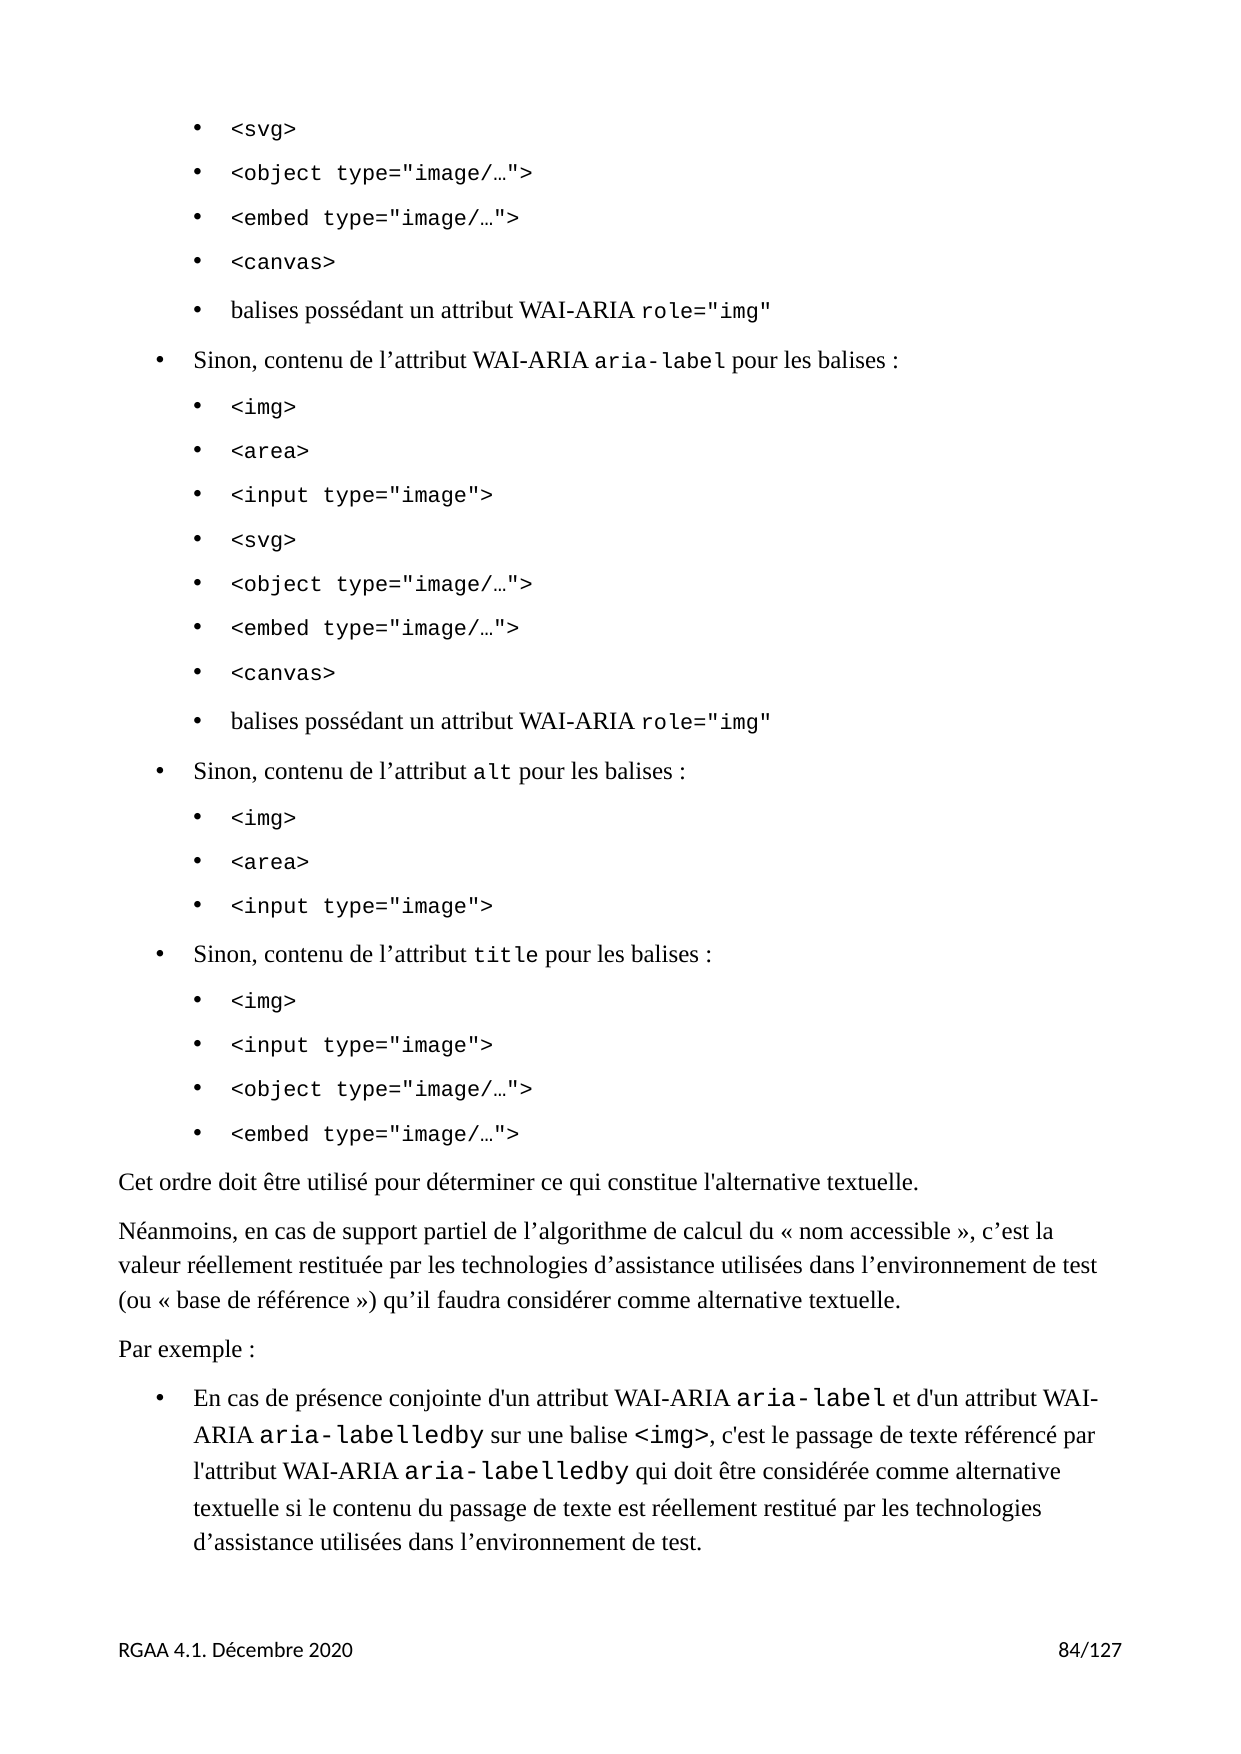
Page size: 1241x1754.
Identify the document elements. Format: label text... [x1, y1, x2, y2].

text Par exemple : [118, 1334, 1122, 1363]
list <embed type="image/…"> [193, 207, 1122, 231]
list balises possédant un attribut WAI-ARIA role="img" [193, 295, 1122, 325]
text Cet ordre doit être utilisé pour déterminer ce qui constitue l'alternative textuelle. [118, 1167, 1122, 1196]
list <embed type="image/…"> [193, 1123, 1122, 1148]
list <area> [193, 440, 1122, 465]
list <input type="image"> [193, 484, 1122, 509]
list <object type="image/…"> [193, 162, 1122, 187]
list <canvas> [193, 251, 1122, 276]
list <img> [193, 990, 1122, 1015]
list <embed type="image/…"> [193, 617, 1122, 642]
list Sinon, contenu de l’attribut WAI-ARIA aria-label pour les balises : [156, 346, 1122, 376]
list Sinon, contenu de l’attribut alt pour les balises : [156, 756, 1122, 786]
list <canvas> [193, 662, 1122, 686]
list <object type="image/…"> [193, 573, 1122, 598]
list <object type="image/…"> [193, 1078, 1122, 1103]
list <input type="image"> [193, 895, 1122, 920]
text Néanmoins, en cas de support partiel de l’algorithme de calcul du « nom accessible », c’est la valeur réellement restituée par les technologies d’assistance utilisées dans l’environnement de test (ou « base de référence ») qu’il faudra considérer comme alternative textuelle. [118, 1216, 1122, 1314]
list <svg> [193, 529, 1122, 554]
list <img> [193, 396, 1122, 421]
list <input type="image"> [193, 1034, 1122, 1059]
list <area> [193, 851, 1122, 876]
list balises possédant un attribut WAI-ARIA role="img" [193, 706, 1122, 736]
list En cas de présence conjointe d'un attribut WAI-ARIA aria-label et d'un attribut WAI-ARIA aria-labelledby sur une balise <img>, c'est le passage de texte référencé par l'attribut WAI-ARIA aria-labelledby qui doit être considérée comme alternative textuelle si le contenu du passage de texte est réellement restitué par les technologies d’assistance utilisées dans l’environnement de test. [156, 1383, 1122, 1556]
list <svg> [193, 118, 1122, 143]
list <img> [193, 807, 1122, 832]
list Sinon, contenu de l’attribut title pour les balises : [156, 939, 1122, 969]
